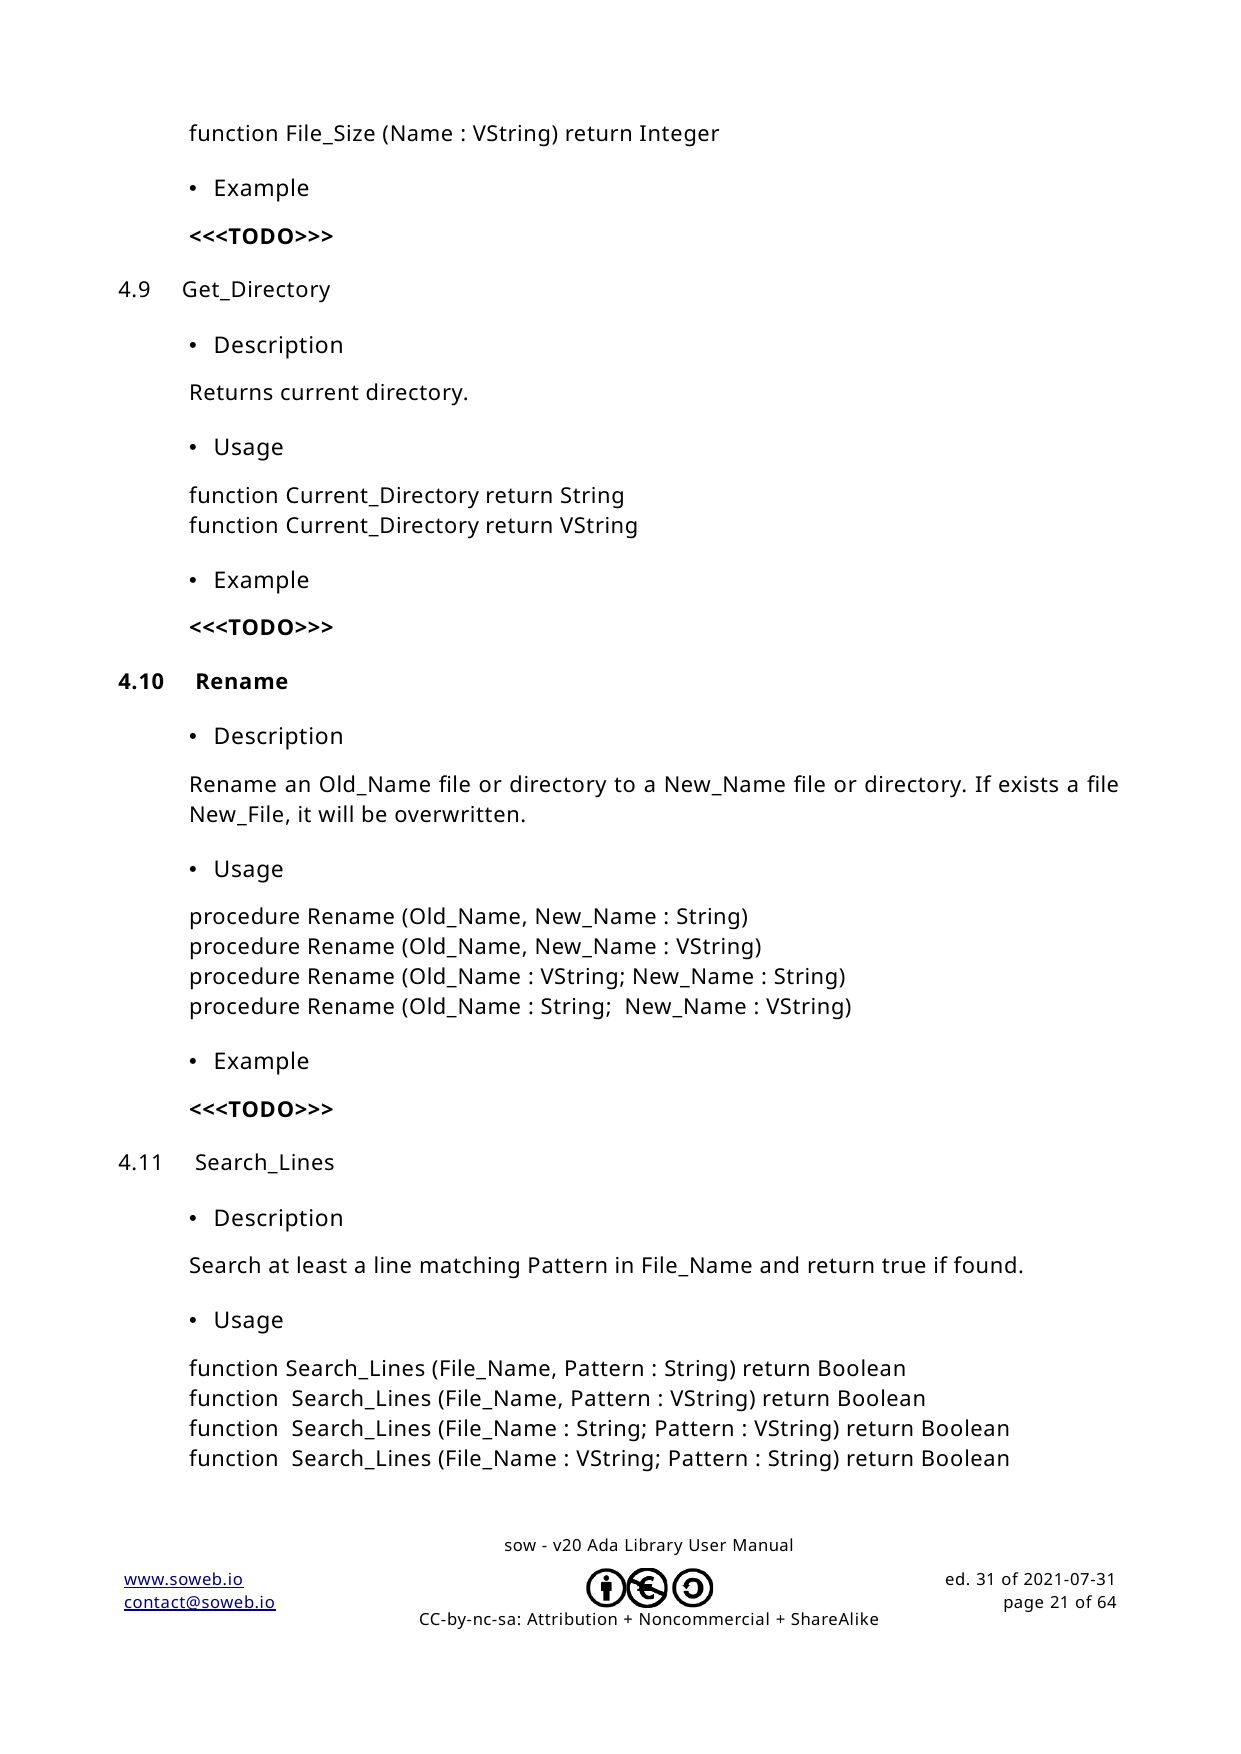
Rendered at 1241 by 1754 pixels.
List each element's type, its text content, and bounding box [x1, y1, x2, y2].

subtitle Example [189, 172, 1122, 203]
text function Search_Lines (File_Name, Pattern : VString) return Boolean [189, 1382, 1122, 1412]
text <<<TODO>>> [189, 1094, 1122, 1124]
subtitle Search_Lines [118, 1147, 1122, 1177]
subtitle Example [189, 1045, 1122, 1076]
picture [672, 1568, 714, 1608]
text Returns current directory. [189, 377, 1122, 407]
text function Search_Lines (File_Name : VString; Pattern : String) return Boolean [189, 1442, 1122, 1472]
text procedure Rename (Old_Name : VString; New_Name : String) [189, 961, 1122, 991]
subtitle Usage [189, 852, 1122, 883]
text function File_Size (Name : VString) return Integer [189, 118, 1122, 148]
text procedure Rename (Old_Name : String; New_Name : VString) [189, 991, 1122, 1021]
text Rename an Old_Name file or directory to a New_Name file or directory. If exists a file New_File, it will be overwritten. [189, 768, 1122, 828]
text function Current_Directory return String [189, 479, 1122, 509]
subtitle Rename [118, 666, 1122, 696]
subtitle Description [189, 1201, 1122, 1232]
text function Search_Lines (File_Name : String; Pattern : VString) return Boolean [189, 1412, 1122, 1442]
picture [585, 1568, 668, 1608]
text <<<TODO>>> [189, 612, 1122, 642]
text procedure Rename (Old_Name, New_Name : String) [189, 901, 1122, 931]
subtitle Usage [189, 1303, 1122, 1335]
subtitle Description [189, 328, 1122, 359]
text function Current_Directory return VString [189, 509, 1122, 539]
subtitle Usage [189, 431, 1122, 462]
subtitle Example [189, 563, 1122, 594]
text procedure Rename (Old_Name, New_Name : VString) [189, 931, 1122, 961]
subtitle Description [189, 719, 1122, 751]
subtitle Get_Directory [118, 274, 1122, 304]
text <<<TODO>>> [189, 221, 1122, 251]
text Search at least a line matching Pattern in File_Name and return true if found. [189, 1250, 1122, 1280]
text function Search_Lines (File_Name, Pattern : String) return Boolean [189, 1352, 1122, 1382]
